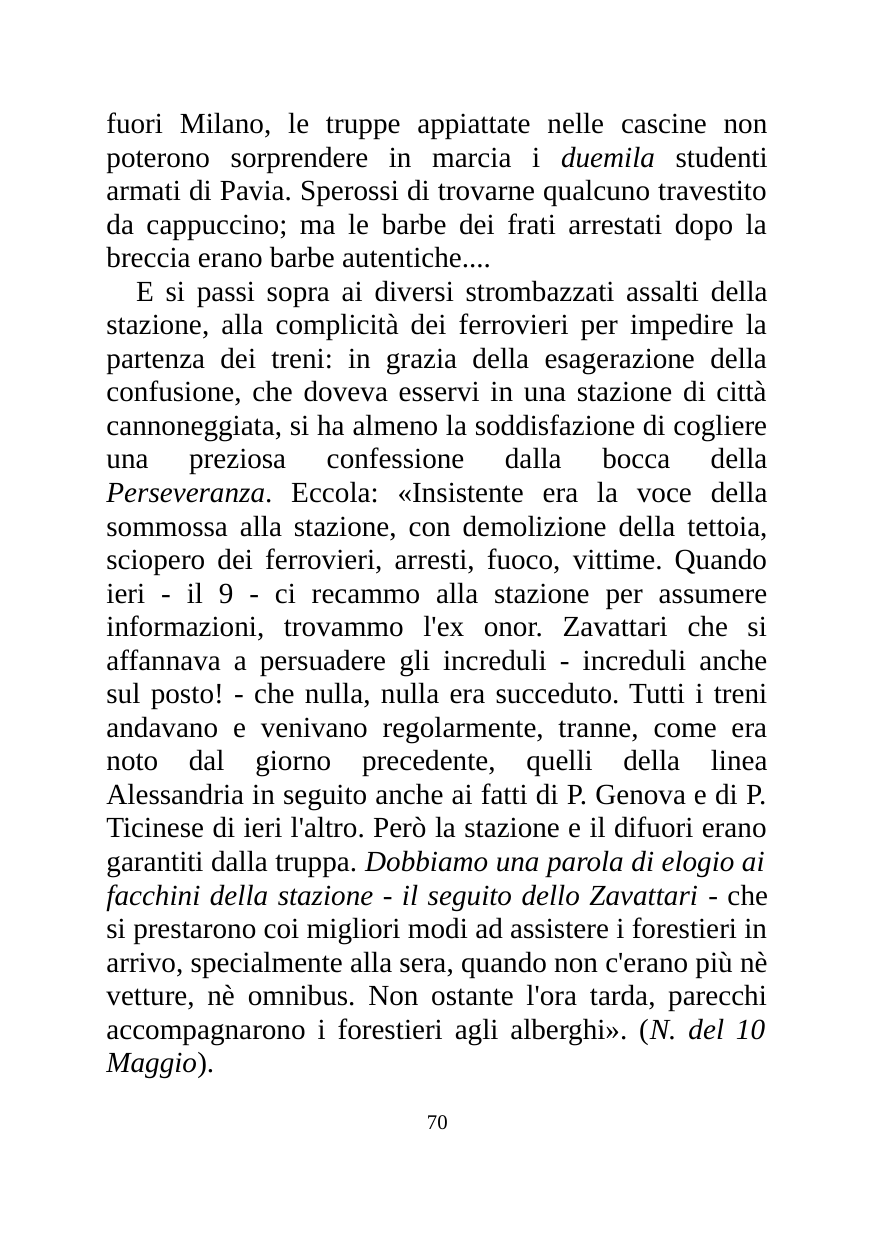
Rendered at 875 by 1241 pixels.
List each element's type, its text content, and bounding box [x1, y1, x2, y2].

text E si passi sopra ai diversi strombazzati assalti della stazione, alla complicità dei ferrovieri per impedire la partenza dei treni: in grazia della esagerazione della confusione, che doveva esservi in una stazione di città cannoneggiata, si ha almeno la soddisfazione di cogliere una preziosa confessione dalla bocca della Perseveranza. Eccola: «Insistente era la voce della sommossa alla stazione, con demolizione della tettoia, sciopero dei ferrovieri, arresti, fuoco, vittime. Quando ieri - il 9 - ci recammo alla stazione per assumere informazioni, trovammo l'ex onor. Zavattari che si affannava a persuadere gli increduli - increduli anche sul posto! - che nulla, nulla era succeduto. Tutti i treni andavano e venivano regolarmente, tranne, come era noto dal giorno precedente, quelli della linea Alessandria in seguito anche ai fatti di P. Genova e di P. Ticinese di ieri l'altro. Però la stazione e il difuori erano garantiti dalla truppa. Dobbiamo una parola di elogio ai facchini della stazione - il seguito dello Zavattari - che si prestarono coi migliori modi ad assistere i forestieri in arrivo, specialmente alla sera, quando non c'erano più nè vetture, nè omnibus. Non ostante l'ora tarda, parecchi accompagnarono i forestieri agli alberghi». (N. del 10 Maggio). [106, 274, 768, 1079]
text fuori Milano, le truppe appiattate nelle cascine non poterono sorprendere in marcia i duemila studenti armati di Pavia. Sperossi di trovarne qualcuno travestito da cappuccino; ma le barbe dei frati arrestati dopo la breccia erano barbe autentiche.... [106, 106, 768, 274]
